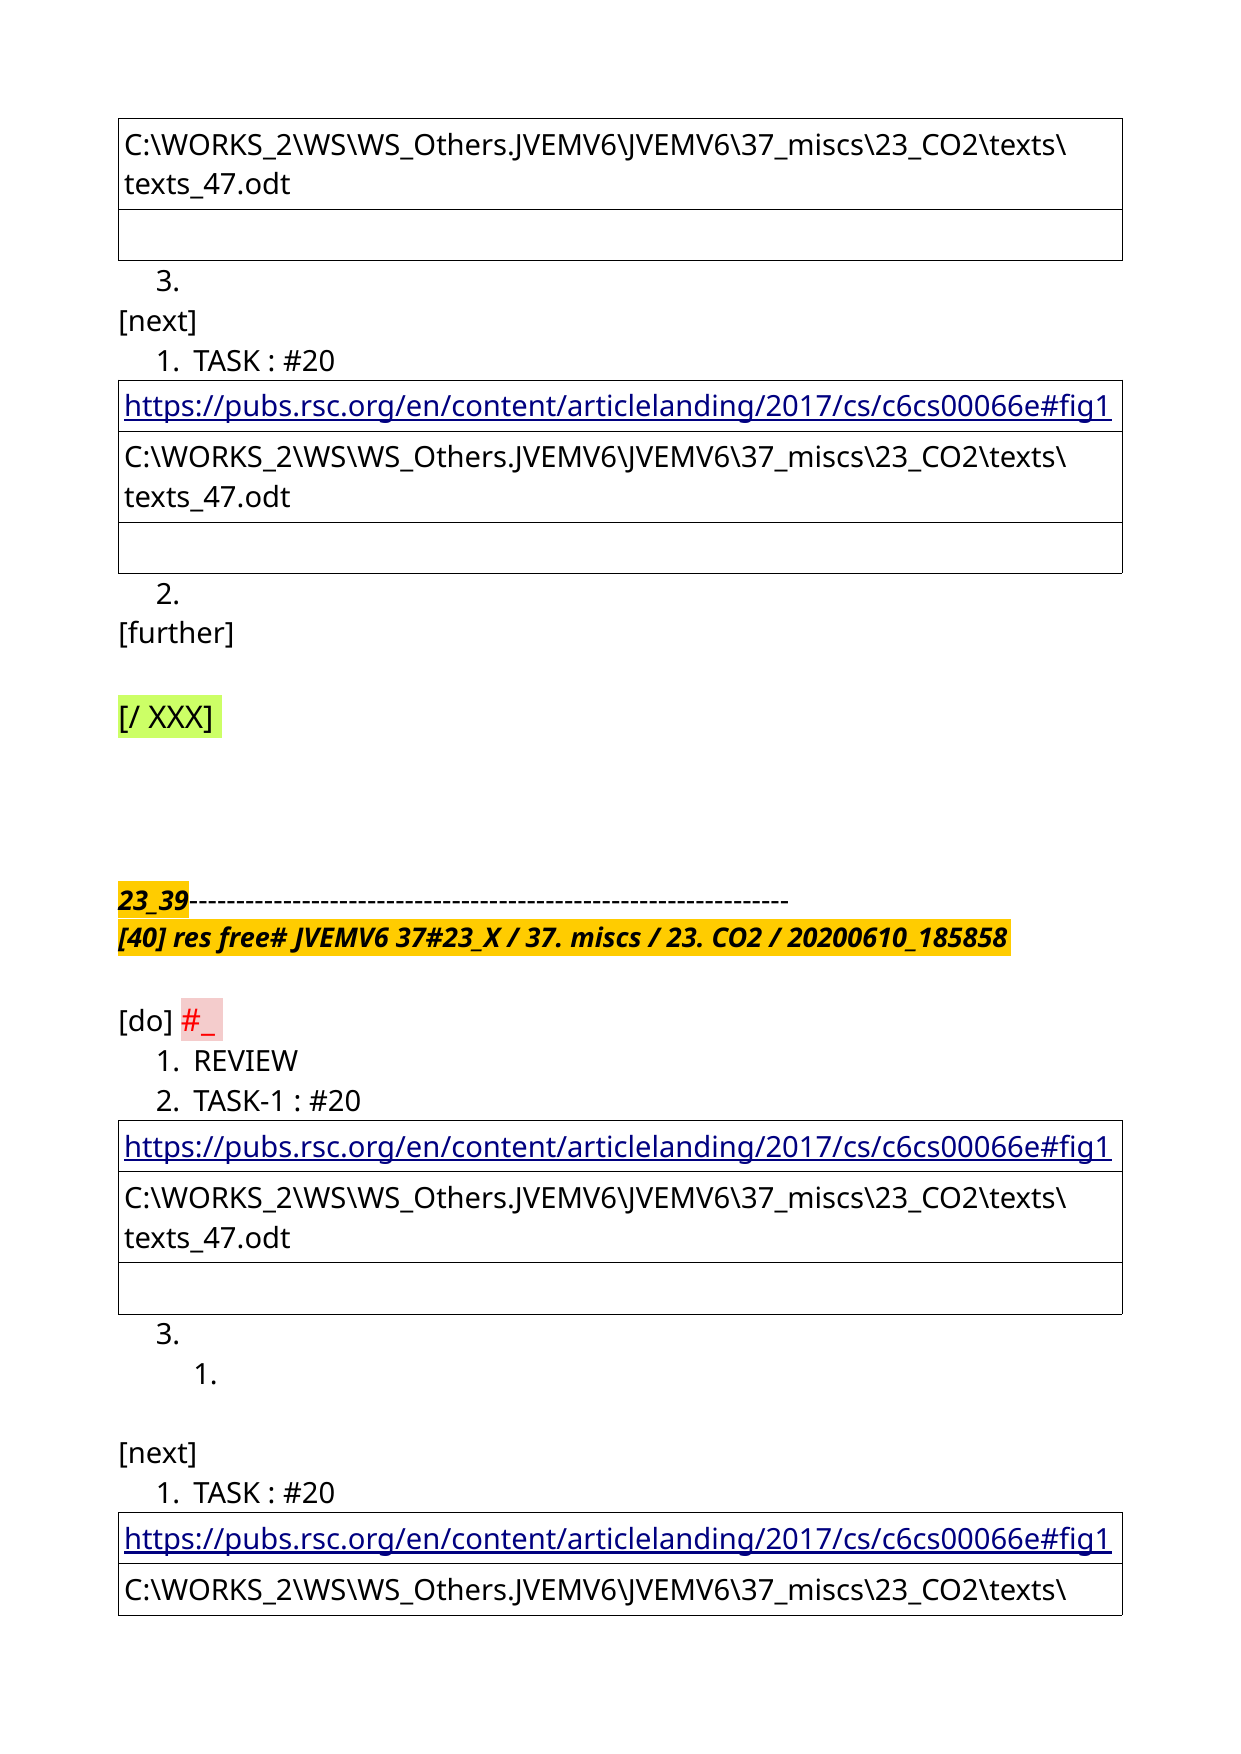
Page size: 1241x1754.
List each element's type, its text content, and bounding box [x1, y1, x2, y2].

text [next] [118, 1433, 1122, 1472]
list TASK : #20 [156, 1472, 1122, 1512]
table_cell C:\WORKS_2\WS\WS_Others.JVEMV6\JVEMV6\37_miscs\23_CO2\texts\texts_47.odt [119, 119, 1122, 209]
text 23_39---------------------------------------------------------------- [118, 879, 1122, 919]
table_cell [119, 1263, 1122, 1313]
table_cell C:\WORKS_2\WS\WS_Others.JVEMV6\JVEMV6\37_miscs\23_CO2\texts\texts_47.odt [119, 1172, 1122, 1262]
table_header https://pubs.rsc.org/en/content/articlelanding/2017/cs/c6cs00066e#fig1 [119, 1121, 1122, 1171]
text [next] [118, 300, 1122, 340]
text [do] #_ [118, 998, 1122, 1041]
text [further] [118, 613, 1122, 652]
table_cell [119, 210, 1122, 260]
table_cell C:\WORKS_2\WS\WS_Others.JVEMV6\JVEMV6\37_miscs\23_CO2\texts\ [119, 1564, 1122, 1614]
list TASK : #20 [156, 340, 1122, 379]
text [/ XXX] [118, 652, 1122, 738]
table_cell C:\WORKS_2\WS\WS_Others.JVEMV6\JVEMV6\37_miscs\23_CO2\texts\texts_47.odt [119, 432, 1122, 522]
list TASK-1 : #20 [156, 1080, 1122, 1120]
list REVIEW [156, 1041, 1122, 1080]
table_cell [119, 523, 1122, 573]
table_header https://pubs.rsc.org/en/content/articlelanding/2017/cs/c6cs00066e#fig1 [119, 1513, 1122, 1563]
table_header https://pubs.rsc.org/en/content/articlelanding/2017/cs/c6cs00066e#fig1 [119, 381, 1122, 431]
text [40] res free# JVEMV6 37#23_X / 37. miscs / 23. CO2 / 20200610_185858 [118, 919, 1122, 956]
